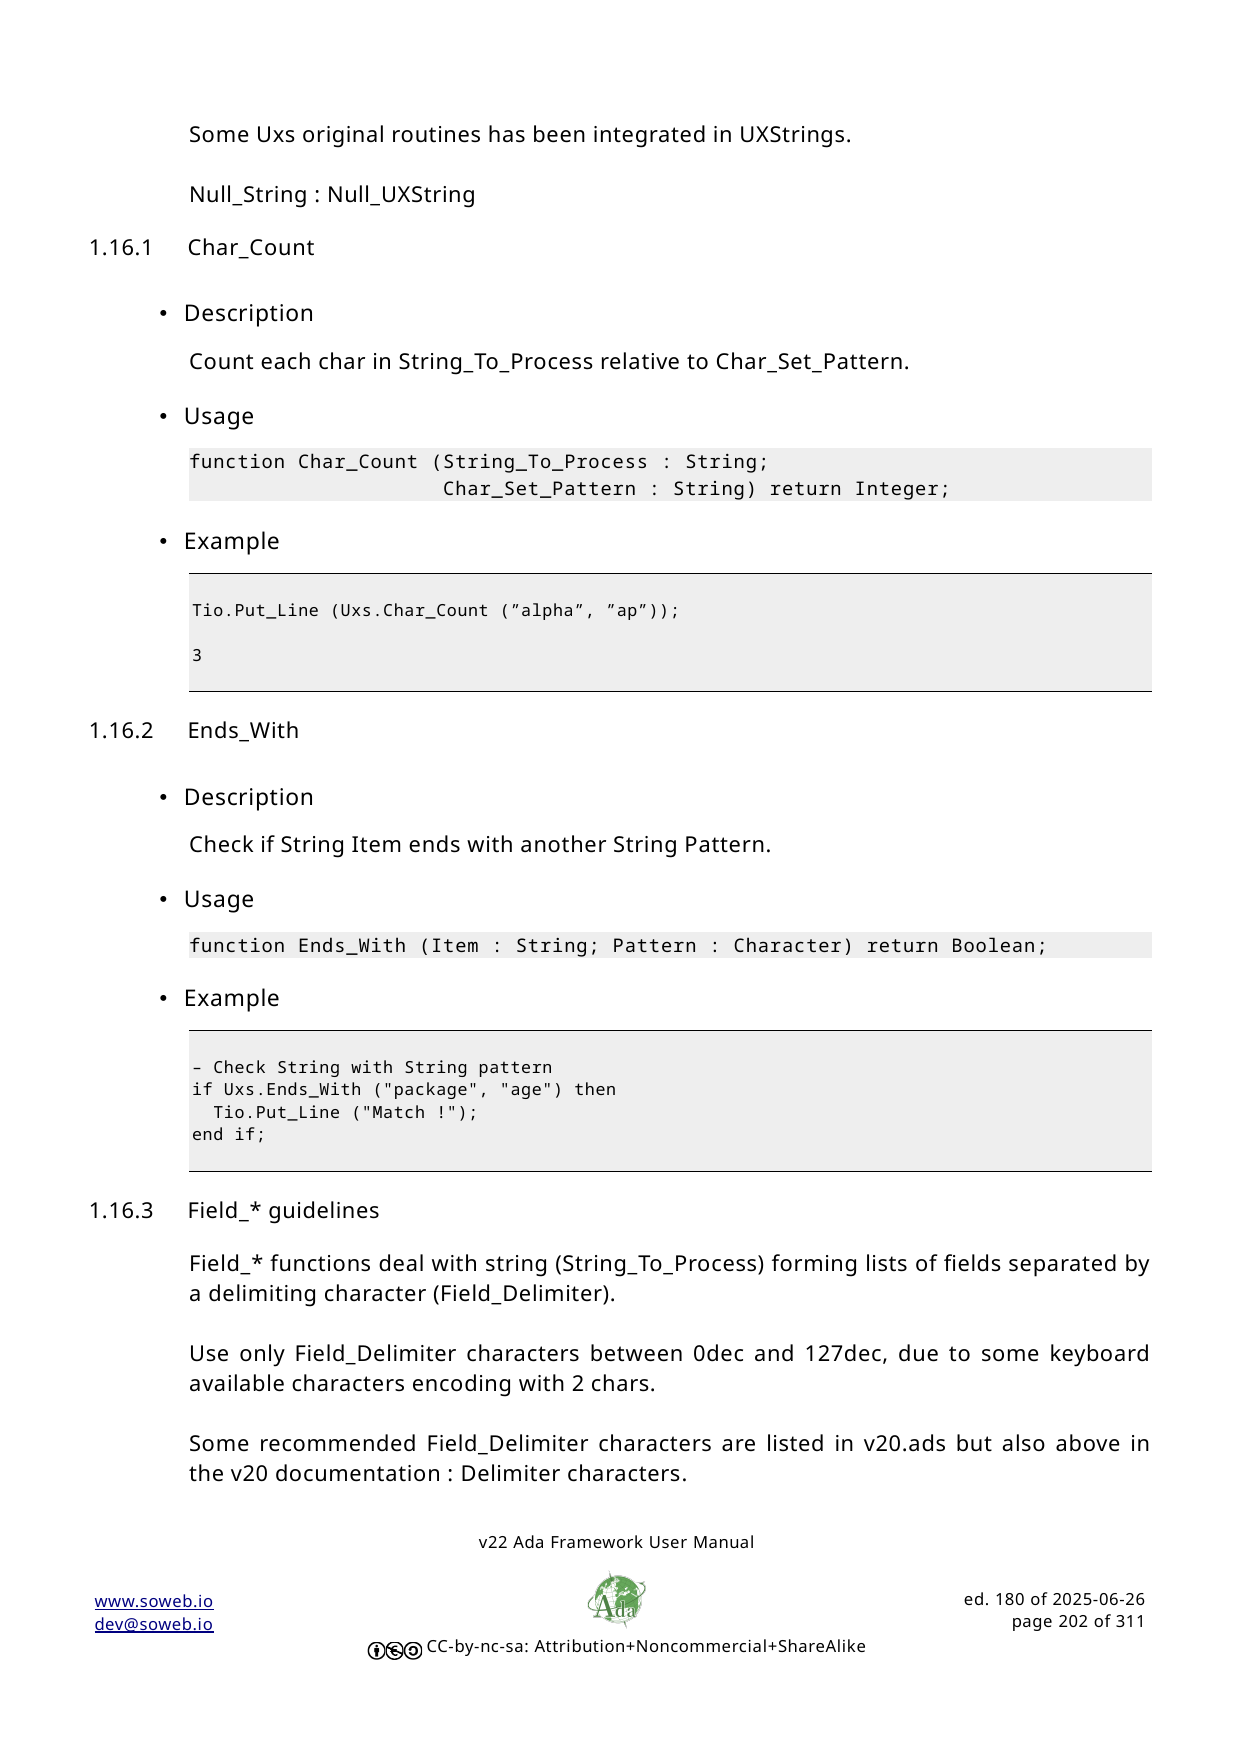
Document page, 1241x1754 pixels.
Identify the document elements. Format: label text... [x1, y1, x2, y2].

text Some recommended Field_Delimiter characters are listed in v20.ads but also above in the v20 documentation : Delimiter characters. [189, 1428, 1152, 1488]
subtitle Field_* guidelines [88, 1195, 1152, 1236]
text function Ends_With (Item : String; Pattern : Character) return Boolean; [189, 932, 1152, 958]
text function Char_Count (String_To_Process : String; [189, 448, 1152, 474]
text Count each char in String_To_Process relative to Char_Set_Pattern. [189, 346, 1152, 376]
subtitle Usage [159, 883, 1152, 914]
subtitle Description [159, 297, 1152, 328]
subtitle Description [159, 780, 1152, 811]
subtitle Usage [159, 399, 1152, 431]
list – Check String with String pattern [189, 1031, 1152, 1075]
subtitle Example [159, 981, 1152, 1012]
text Char_Set_Pattern : String) return Integer; [189, 474, 1152, 501]
subtitle Ends_With [88, 715, 1152, 756]
text Field_* functions deal with string (String_To_Process) forming lists of fields separated by a delimiting character (Field_Delimiter). [189, 1248, 1152, 1308]
text Check if String Item ends with another String Pattern. [189, 829, 1152, 859]
list 3 [189, 641, 1152, 691]
subtitle Char_Count [88, 232, 1152, 273]
list Tio.Put_Line ("Match !"); [189, 1098, 1152, 1120]
subtitle Example [159, 524, 1152, 555]
text Use only Field_Delimiter characters between 0dec and 127dec, due to some keyboard available characters encoding with 2 chars. [189, 1338, 1152, 1398]
picture [367, 1642, 423, 1660]
text Some Uxs original routines has been integrated in UXStrings. [189, 118, 1152, 148]
picture [587, 1570, 646, 1629]
text Null_String : Null_UXString [189, 178, 1152, 208]
list if Uxs.Ends_With ("package", "age") then [189, 1075, 1152, 1098]
list Tio.Put_Line (Uxs.Char_Count (”alpha”, ”ap”)); [189, 574, 1152, 618]
list end if; [189, 1120, 1152, 1143]
